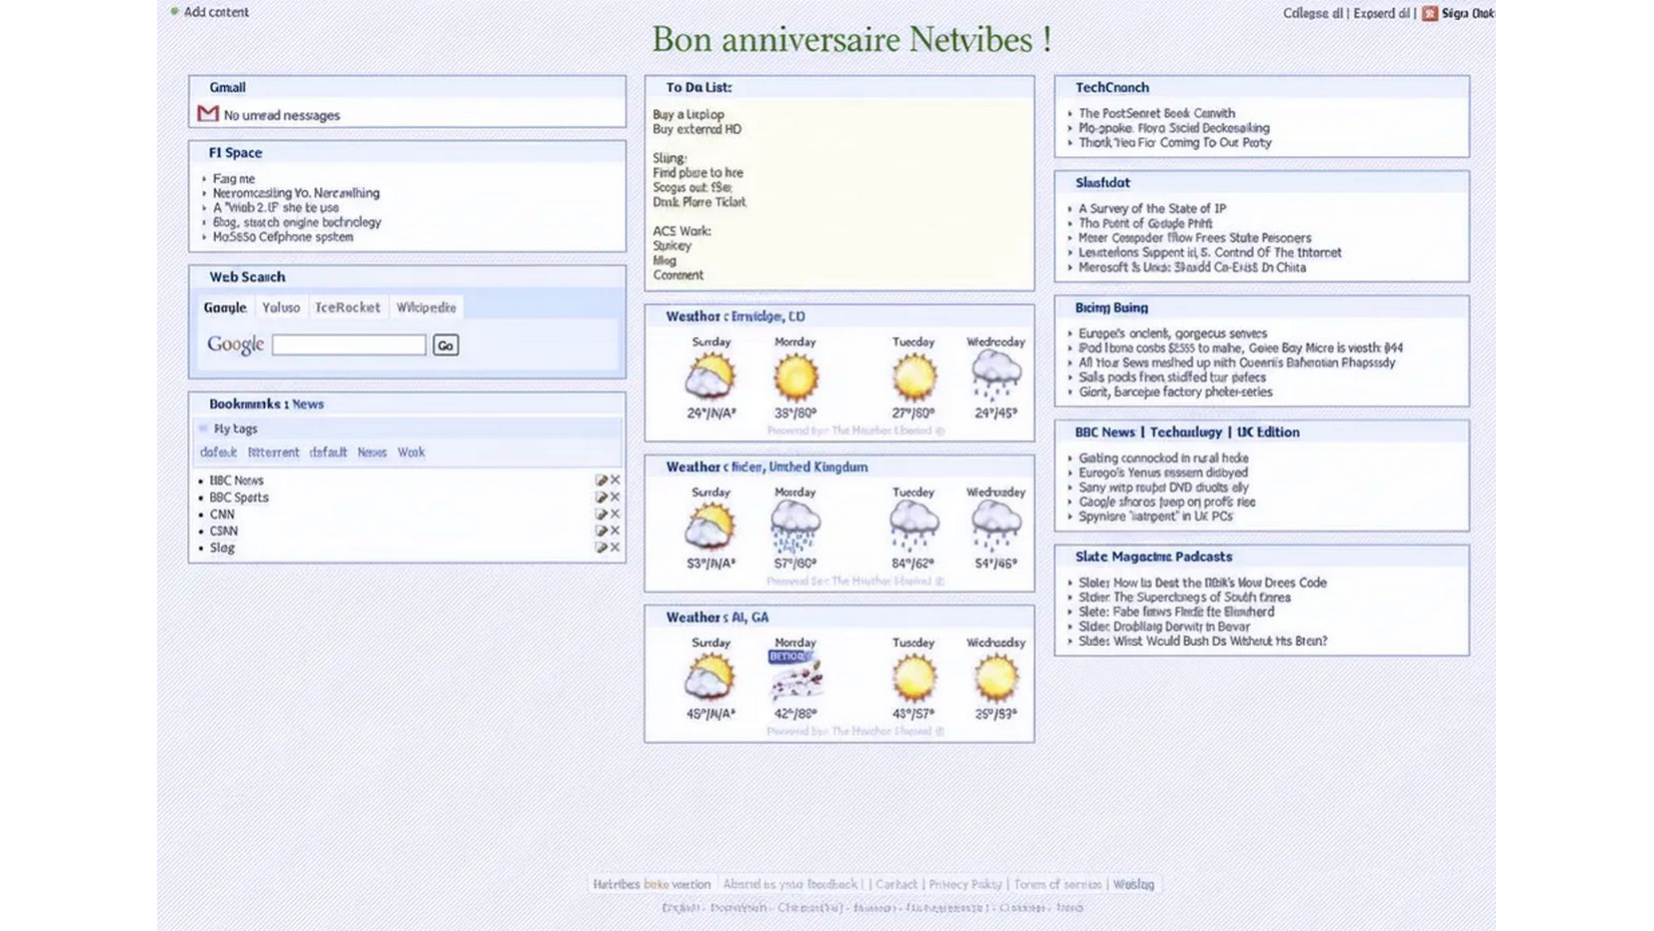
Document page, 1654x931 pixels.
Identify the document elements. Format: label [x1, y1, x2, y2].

picture [157, 0, 1496, 931]
